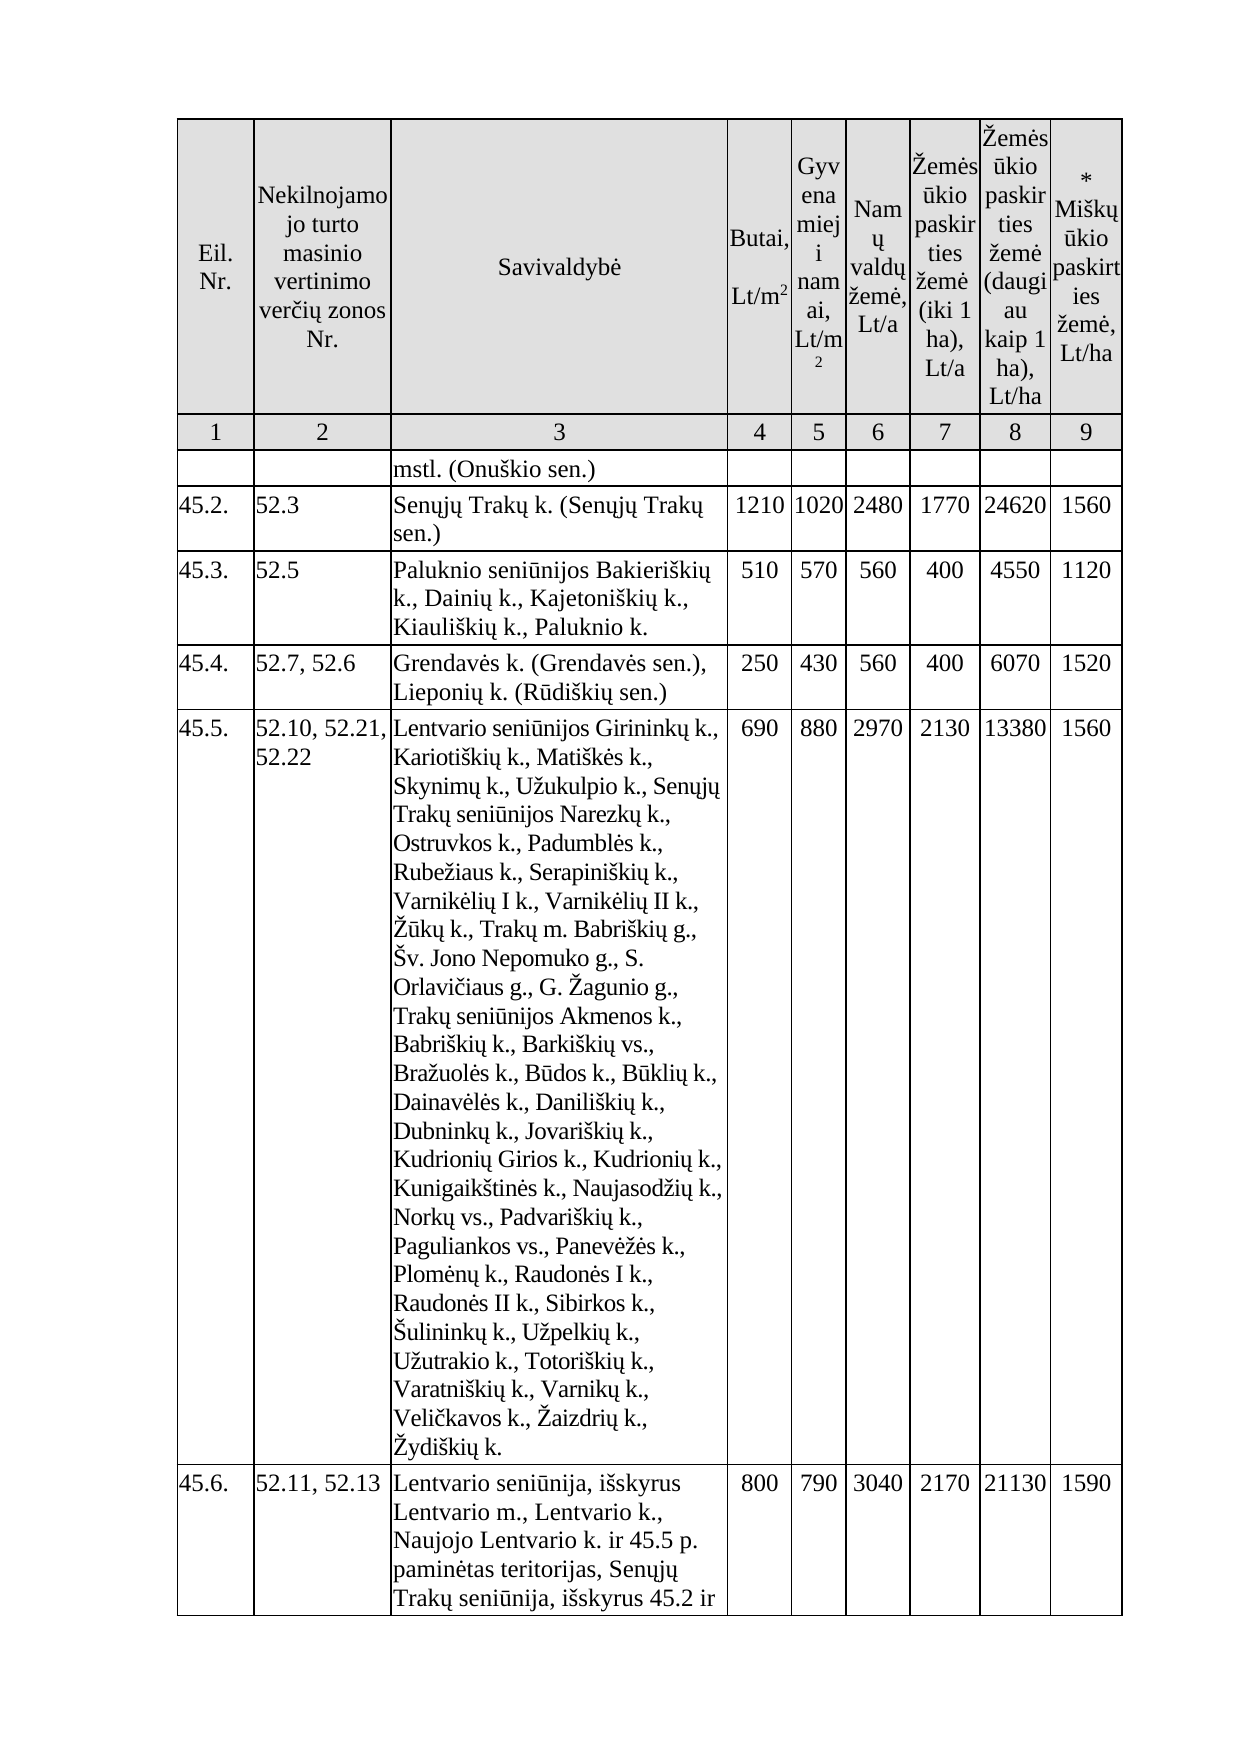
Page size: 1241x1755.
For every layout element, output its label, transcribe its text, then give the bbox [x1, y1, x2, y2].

table_cell [847, 451, 909, 485]
table_cell 400 [911, 646, 979, 709]
table_header Eil. Nr. [178, 120, 253, 413]
table_cell 1120 [1051, 552, 1121, 644]
table_cell 2170 [911, 1465, 979, 1615]
table_cell 45.4. [178, 646, 253, 709]
table_cell 1770 [911, 487, 979, 550]
table_header Butai, Lt/m2 [728, 120, 791, 413]
table_cell [255, 451, 390, 485]
table_cell 52.5 [255, 552, 390, 644]
table_cell 45.3. [178, 552, 253, 644]
table_cell 45.2. [178, 487, 253, 550]
table_cell 430 [792, 646, 845, 709]
table_cell 3040 [847, 1465, 909, 1615]
table_cell 8 [981, 415, 1050, 449]
table_cell 52.10, 52.21, 52.22 [255, 710, 390, 1464]
table_cell 5 [792, 415, 845, 449]
table_cell Lentvario seniūnijos Girininkų k., Kariotiškių k., Matiškės k., Skynimų k., Užukulpio k., Senųjų Trakų seniūnijos Narezkų k., Ostruvkos k., Padumblės k., Rubežiaus k., Serapiniškių k., Varnikėlių I k., Varnikėlių II k., Žūkų k., Trakų m. Babriškių g., Šv. Jono Nepomuko g., S. Orlavičiaus g., G. Žagunio g., Trakų seniūnijos Akmenos k., Babriškių k., Barkiškių vs., Bražuolės k., Būdos k., Būklių k., Dainavėlės k., Daniliškių k., Dubninkų k., Jovariškių k., Kudrionių Girios k., Kudrionių k., Kunigaikštinės k., Naujasodžių k., Norkų vs., Padvariškių k., Paguliankos vs., Panevėžės k., Plomėnų k., Raudonės I k., Raudonės II k., Sibirkos k., Šulininkų k., Užpelkių k., Užutrakio k., Totoriškių k., Varatniškių k., Varnikų k., Veličkavos k., Žaizdrių k., Žydiškių k. [392, 710, 727, 1464]
table_cell 2130 [911, 710, 979, 1464]
table_cell [728, 451, 791, 485]
table_cell 2 [255, 415, 390, 449]
table_header * Miškų ūkio paskirties žemė, Lt/ha [1051, 120, 1121, 413]
table_cell 1210 [728, 487, 791, 550]
table_cell Paluknio seniūnijos Bakieriškių k., Dainių k., Kajetoniškių k., Kiauliškių k., Paluknio k. [392, 552, 727, 644]
table_cell 45.6. [178, 1465, 253, 1615]
table_cell 52.11, 52.13 [255, 1465, 390, 1615]
table_cell 1560 [1051, 710, 1121, 1464]
table_cell 45.5. [178, 710, 253, 1464]
table_cell 250 [728, 646, 791, 709]
table_cell 4 [728, 415, 791, 449]
table_cell 800 [728, 1465, 791, 1615]
table_cell [178, 451, 253, 485]
table_cell 52.3 [255, 487, 390, 550]
table_header Žemės ūkio paskirties žemė (iki 1 ha), Lt/a [911, 120, 979, 413]
table_header Savivaldybė [392, 120, 727, 413]
table_cell 790 [792, 1465, 845, 1615]
table_cell 9 [1051, 415, 1121, 449]
table_header Namų valdų žemė, Lt/a [847, 120, 909, 413]
table_header Gyvenamieji namai, Lt/m2 [792, 120, 845, 413]
table_cell 880 [792, 710, 845, 1464]
table_cell 1590 [1051, 1465, 1121, 1615]
table_cell 6 [847, 415, 909, 449]
table_cell [911, 451, 979, 485]
table_cell Senųjų Trakų k. (Senųjų Trakų sen.) [392, 487, 727, 550]
table_cell [792, 451, 845, 485]
table_cell 1 [178, 415, 253, 449]
table_cell 13380 [981, 710, 1050, 1464]
table_cell 4550 [981, 552, 1050, 644]
table_cell 24620 [981, 487, 1050, 550]
table_cell 570 [792, 552, 845, 644]
table_cell [981, 451, 1050, 485]
table_cell 560 [847, 646, 909, 709]
table_cell Lentvario seniūnija, išskyrus Lentvario m., Lentvario k., Naujojo Lentvario k. ir 45.5 p. paminėtas teritorijas, Senųjų Trakų seniūnija, išskyrus 45.2 ir [392, 1465, 727, 1615]
table_cell mstl. (Onuškio sen.) [392, 451, 727, 485]
table_cell 2970 [847, 710, 909, 1464]
table_cell 1020 [792, 487, 845, 550]
table_cell Grendavės k. (Grendavės sen.), Lieponių k. (Rūdiškių sen.) [392, 646, 727, 709]
table_cell 2480 [847, 487, 909, 550]
table_cell 7 [911, 415, 979, 449]
table_cell 1560 [1051, 487, 1121, 550]
table_cell 690 [728, 710, 791, 1464]
table_cell 400 [911, 552, 979, 644]
table_cell 510 [728, 552, 791, 644]
table_cell [1051, 451, 1121, 485]
table_cell 1520 [1051, 646, 1121, 709]
table_cell 560 [847, 552, 909, 644]
table_cell 6070 [981, 646, 1050, 709]
table_cell 3 [392, 415, 727, 449]
table_cell 21130 [981, 1465, 1050, 1615]
table_header Žemės ūkio paskirties žemė (daugiau kaip 1 ha), Lt/ha [981, 120, 1050, 413]
table_header Nekilnojamojo turto masinio vertinimo verčių zonos Nr. [255, 120, 390, 413]
table_cell 52.7, 52.6 [255, 646, 390, 709]
